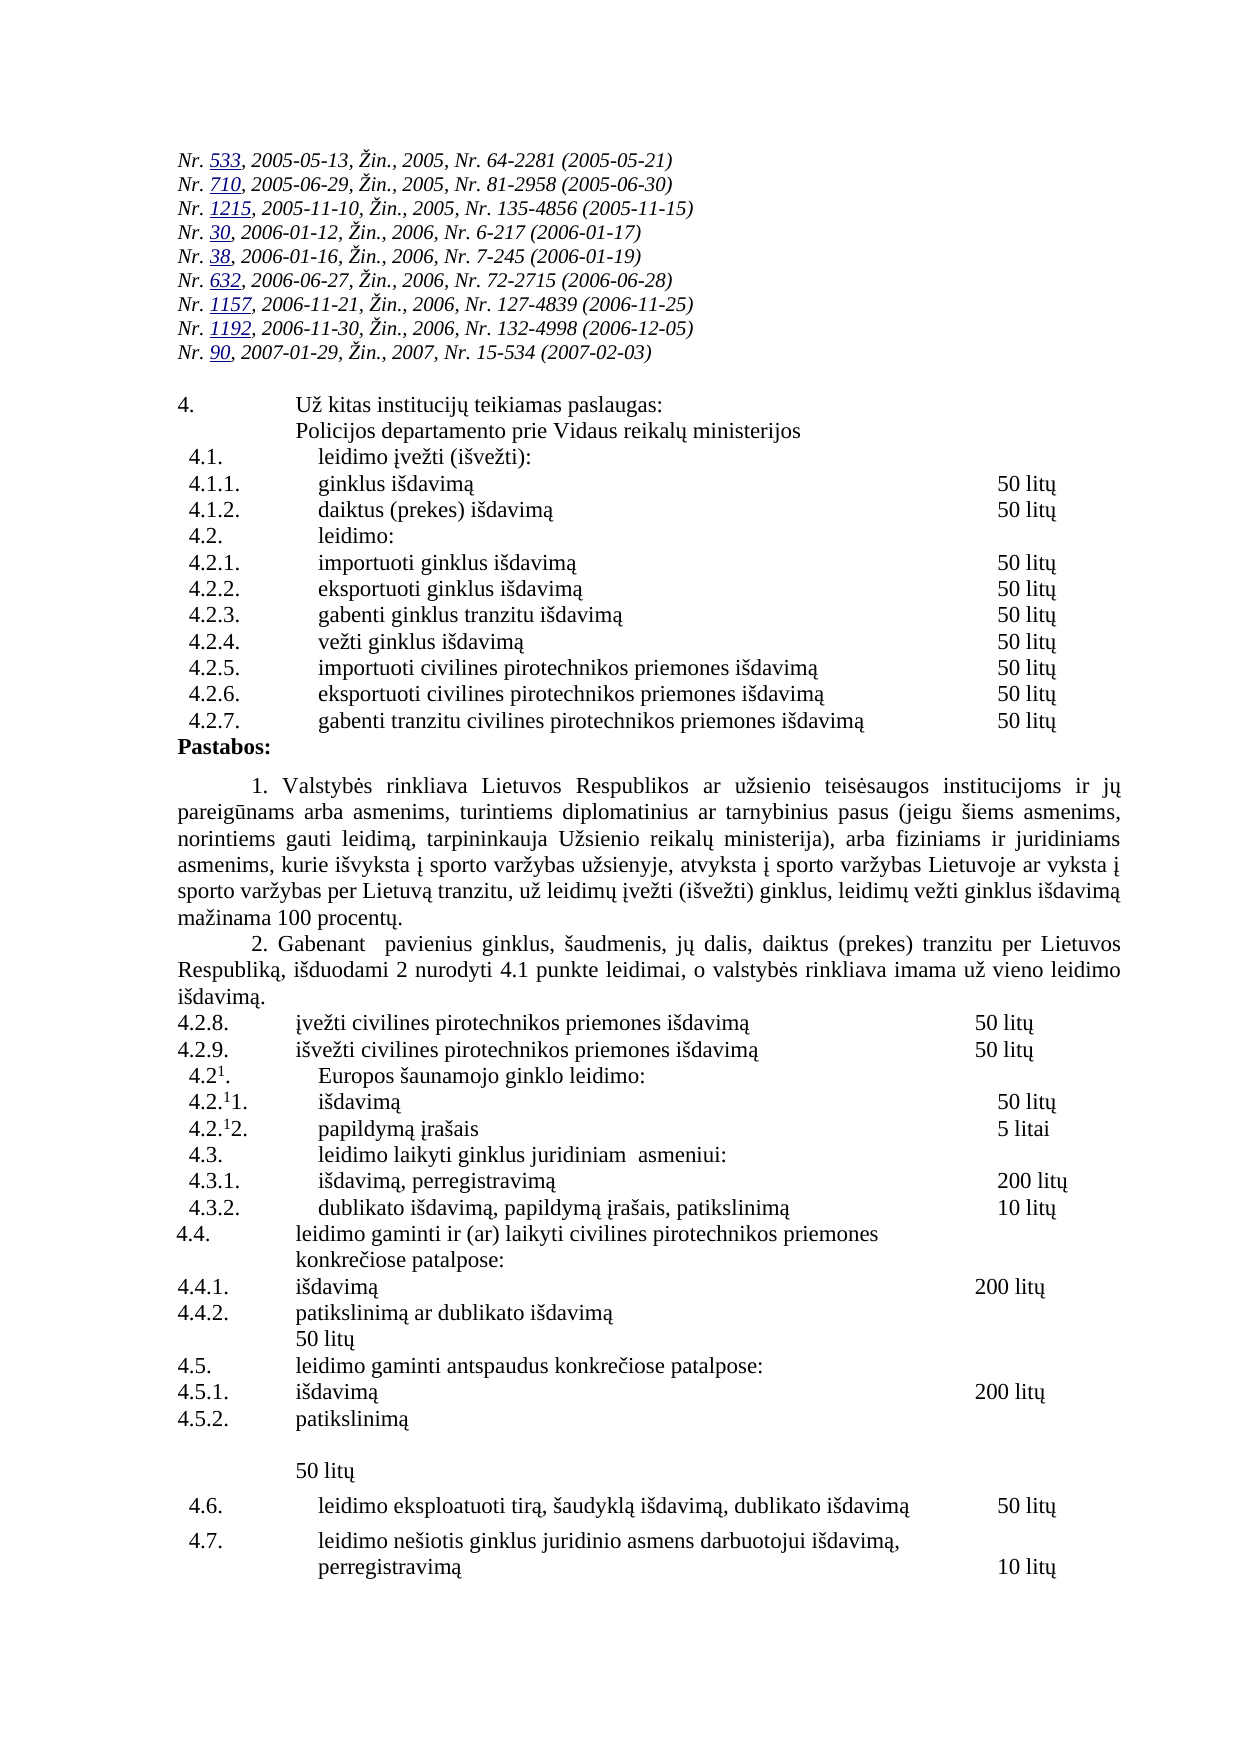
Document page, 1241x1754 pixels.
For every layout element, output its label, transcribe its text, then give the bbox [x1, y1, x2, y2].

table_cell 4.3.2. [177, 1194, 307, 1220]
text konkrečiose patalpose: [176, 1246, 974, 1273]
table_cell 50 litų [986, 654, 1133, 681]
text 1. Valstybės rinkliava Lietuvos Respublikos ar užsienio teisėsaugos institucijoms ir jų pareigūnams arba asmenims, turintiems diplomatinius ar tarnybinius pasus (jeigu šiems asmenims, norintiems gauti leidimą, tarpininkauja Užsienio reikalų ministerija), arba fiziniams ir juridiniams asmenims, kurie išvyksta į sporto varžybas užsienyje, atvyksta į sporto varžybas Lietuvoje ar vyksta į sporto varžybas per Lietuvą tranzitu, už leidimų įvežti (išvežti) ginklus, leidimų vežti ginklus išdavimą mažinama 100 procentų. [177, 772, 1122, 930]
table_cell [986, 1141, 1133, 1167]
text 4.5.1. išdavimą 200 litų [177, 1378, 1122, 1404]
text Pastabos: [177, 733, 1122, 759]
table_cell leidimo: [307, 523, 986, 549]
table_cell gabenti tranzitu civilines pirotechnikos priemones išdavimą [307, 707, 986, 733]
table_cell 4.2.7. [177, 707, 307, 733]
table_header Europos šaunamojo ginklo leidimo: [307, 1062, 986, 1088]
table_cell 4.2.11. [177, 1088, 307, 1115]
table_cell 4.2.12. [177, 1115, 307, 1141]
table_cell 200 litų [986, 1168, 1133, 1194]
table_cell 4.2. [177, 523, 307, 549]
text Policijos departamento prie Vidaus reikalų ministerijos [177, 417, 945, 443]
table_header [986, 443, 1133, 470]
table_header leidimo įvežti (išvežti): [307, 443, 986, 470]
table_cell ginklus išdavimą [307, 470, 986, 496]
table_cell 4.2.2. [177, 575, 307, 601]
table_cell 50 litų [986, 707, 1133, 733]
text Nr. 632, 2006-06-27, Žin., 2006, Nr. 72-2715 (2006-06-28) [177, 268, 1122, 292]
table_header 4.6. [177, 1484, 307, 1518]
table_cell gabenti ginklus tranzitu išdavimą [307, 601, 986, 628]
table_cell 4.3.1. [177, 1168, 307, 1194]
text 4.5. leidimo gaminti antspaudus konkrečiose patalpose: [177, 1352, 1122, 1378]
table_cell papildymą įrašais [307, 1115, 986, 1141]
text 4.4.2. patikslinimą ar dublikato išdavimą 50 litų [177, 1299, 945, 1352]
text 2. Gabenant pavienius ginklus, šaudmenis, jų dalis, daiktus (prekes) tranzitu per Lietuvos Respubliką, išduodami 2 nurodyti 4.1 punkte leidimai, o valstybės rinkliava imama už vieno leidimo išdavimą. [177, 930, 1122, 1009]
table_cell 4.7. [177, 1518, 307, 1579]
table_cell 50 litų [986, 628, 1133, 654]
text 4.5.2. patikslinimą 50 litų [177, 1404, 945, 1484]
table_cell 50 litų [986, 549, 1133, 575]
table_cell dublikato išdavimą, papildymą įrašais, patikslinimą [307, 1194, 986, 1220]
table_cell importuoti civilines pirotechnikos priemones išdavimą [307, 654, 986, 681]
table_cell 4.2.6. [177, 681, 307, 707]
table_cell 4.1.2. [177, 496, 307, 522]
text 4.4.1. išdavimą 200 litų [177, 1273, 1137, 1299]
table_cell leidimo laikyti ginklus juridiniam asmeniui: [307, 1141, 986, 1167]
table_cell eksportuoti civilines pirotechnikos priemones išdavimą [307, 681, 986, 707]
text Nr. 30, 2006-01-12, Žin., 2006, Nr. 6-217 (2006-01-17) [177, 220, 1122, 244]
table_cell 4.3. [177, 1141, 307, 1167]
table_cell 50 litų [986, 681, 1133, 707]
table_cell 5 litai [986, 1115, 1133, 1141]
table_cell daiktus (prekes) išdavimą [307, 496, 986, 522]
text 4. Už kitas institucijų teikiamas paslaugas: [177, 391, 945, 417]
table_cell 50 litų [986, 1088, 1133, 1115]
table_cell 4.1.1. [177, 470, 307, 496]
table_cell 10 litų [986, 1518, 1089, 1579]
table_cell 4.2.1. [177, 549, 307, 575]
table_cell 10 litų [986, 1194, 1133, 1220]
text Nr. 1215, 2005-11-10, Žin., 2005, Nr. 135-4856 (2005-11-15) [177, 196, 1122, 220]
table_header 50 litų [986, 1484, 1089, 1518]
table_header 4.1. [177, 443, 307, 470]
text 4.2.9. išvežti civilines pirotechnikos priemones išdavimą 50 litų [177, 1036, 1122, 1062]
table_header [986, 1062, 1133, 1088]
table_cell eksportuoti ginklus išdavimą [307, 575, 986, 601]
table_cell 4.2.3. [177, 601, 307, 628]
table_cell importuoti ginklus išdavimą [307, 549, 986, 575]
table_cell 50 litų [986, 496, 1133, 522]
text 4.4. leidimo gaminti ir (ar) laikyti civilines pirotechnikos priemones [176, 1220, 974, 1246]
table_cell 4.2.4. [177, 628, 307, 654]
table_cell leidimo nešiotis ginklus juridinio asmens darbuotojui išdavimą, perregistravimą [307, 1518, 986, 1579]
table_cell [986, 523, 1133, 549]
text Nr. 90, 2007-01-29, Žin., 2007, Nr. 15-534 (2007-02-03) [177, 340, 1122, 364]
table_cell vežti ginklus išdavimą [307, 628, 986, 654]
table_cell 4.2.5. [177, 654, 307, 681]
table_header leidimo eksploatuoti tirą, šaudyklą išdavimą, dublikato išdavimą [307, 1484, 986, 1518]
text Nr. 1157, 2006-11-21, Žin., 2006, Nr. 127-4839 (2006-11-25) [177, 292, 1122, 316]
table_cell 50 litų [986, 470, 1133, 496]
text Nr. 38, 2006-01-16, Žin., 2006, Nr. 7-245 (2006-01-19) [177, 244, 1122, 268]
table_cell 50 litų [986, 575, 1133, 601]
text Nr. 1192, 2006-11-30, Žin., 2006, Nr. 132-4998 (2006-12-05) [177, 316, 1122, 340]
table_cell išdavimą [307, 1088, 986, 1115]
table_cell 50 litų [986, 601, 1133, 628]
table_header 4.21. [177, 1062, 307, 1088]
text Nr. 533, 2005-05-13, Žin., 2005, Nr. 64-2281 (2005-05-21) [177, 148, 1122, 172]
text Nr. 710, 2005-06-29, Žin., 2005, Nr. 81-2958 (2005-06-30) [177, 172, 1122, 196]
text 4.2.8. įvežti civilines pirotechnikos priemones išdavimą 50 litų [177, 1009, 1226, 1036]
table_cell išdavimą, perregistravimą [307, 1168, 986, 1194]
